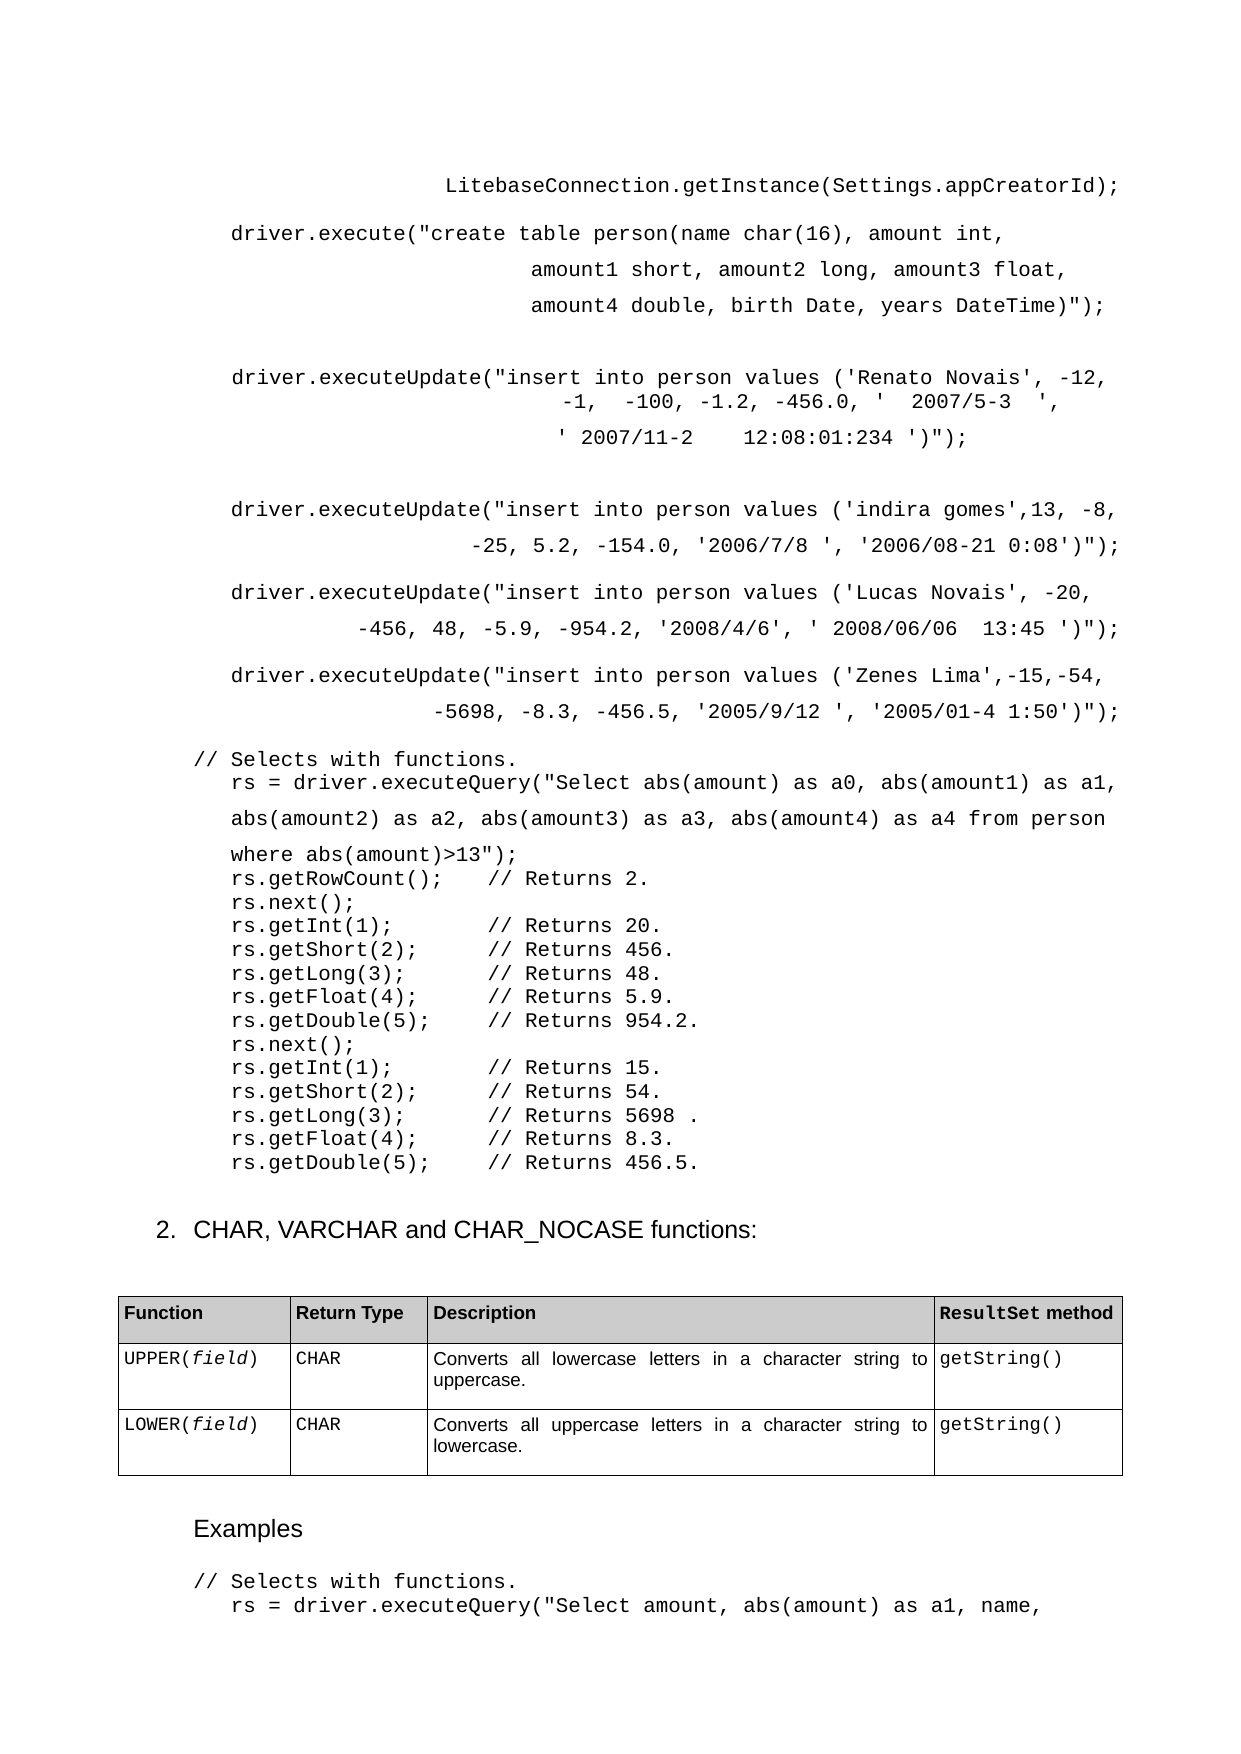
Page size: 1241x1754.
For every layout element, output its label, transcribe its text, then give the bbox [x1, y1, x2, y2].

list -5698, -8.3, -456.5, '2005/9/12 ', '2005/01-4 1:50')"); // Selects with functions. rs = driver.executeQuery("Select abs(amount) as a0, abs(amount1) as a1, [156, 701, 1122, 796]
list Examples // Selects with functions. rs = driver.executeQuery("Select amount, abs(amount) as a1, name, [156, 1515, 1122, 1618]
list CHAR, VARCHAR and CHAR_NOCASE functions: [156, 1216, 1122, 1244]
table_header Description [428, 1297, 934, 1343]
table_cell Converts all lowercase letters in a character string to uppercase. [428, 1344, 934, 1409]
table_cell CHAR [291, 1344, 427, 1409]
list amount1 short, amount2 long, amount3 float, [493, 259, 1122, 282]
table_cell UPPER(field) [119, 1344, 290, 1409]
list ' 2007/11-2 12:08:01:234 ')"); [493, 427, 1122, 450]
table_header Return Type [291, 1297, 427, 1343]
list driver.executeUpdate("insert into person values ('Renato Novais', -12, -1, -100, -1.2, -456.0, ' 2007/5-3 ', [156, 367, 1122, 414]
list driver.executeUpdate("insert into person values ('indira gomes',13, -8, [156, 499, 1122, 522]
table_cell getString() [935, 1410, 1122, 1475]
list where abs(amount)>13"); rs.getRowCount(); // Returns 2. rs.next(); rs.getInt(1); // Returns 20. rs.getShort(2); // Returns 456. rs.getLong(3); // Returns 48. rs.getFloat(4); // Returns 5.9. rs.getDouble(5); // Returns 954.2. rs.next(); rs.getInt(1); // Returns 15. rs.getShort(2); // Returns 54. rs.getLong(3); // Returns 5698 . rs.getFloat(4); // Returns 8.3. rs.getDouble(5); // Returns 456.5. [156, 844, 1122, 1203]
list -456, 48, -5.9, -954.2, '2008/4/6', ' 2008/06/06 13:45 ')"); driver.executeUpdate("insert into person values ('Zenes Lima',-15,-54, [156, 618, 1122, 689]
table_header ResultSet method [935, 1297, 1122, 1343]
table_cell getString() [935, 1344, 1122, 1409]
list amount4 double, birth Date, years DateTime)"); [493, 295, 1122, 318]
table_cell CHAR [291, 1410, 427, 1475]
list -25, 5.2, -154.0, '2006/7/8 ', '2006/08-21 0:08')"); driver.executeUpdate("insert into person values ('Lucas Novais', -20, [156, 535, 1122, 606]
list LitebaseConnection.getInstance(Settings.appCreatorId); driver.execute("create table person(name char(16), amount int, [156, 176, 1122, 246]
list abs(amount2) as a2, abs(amount3) as a3, abs(amount4) as a4 from person [156, 808, 1122, 832]
table_header Function [119, 1297, 290, 1343]
table_cell Converts all uppercase letters in a character string to lowercase. [428, 1410, 934, 1475]
table_cell LOWER(field) [119, 1410, 290, 1475]
